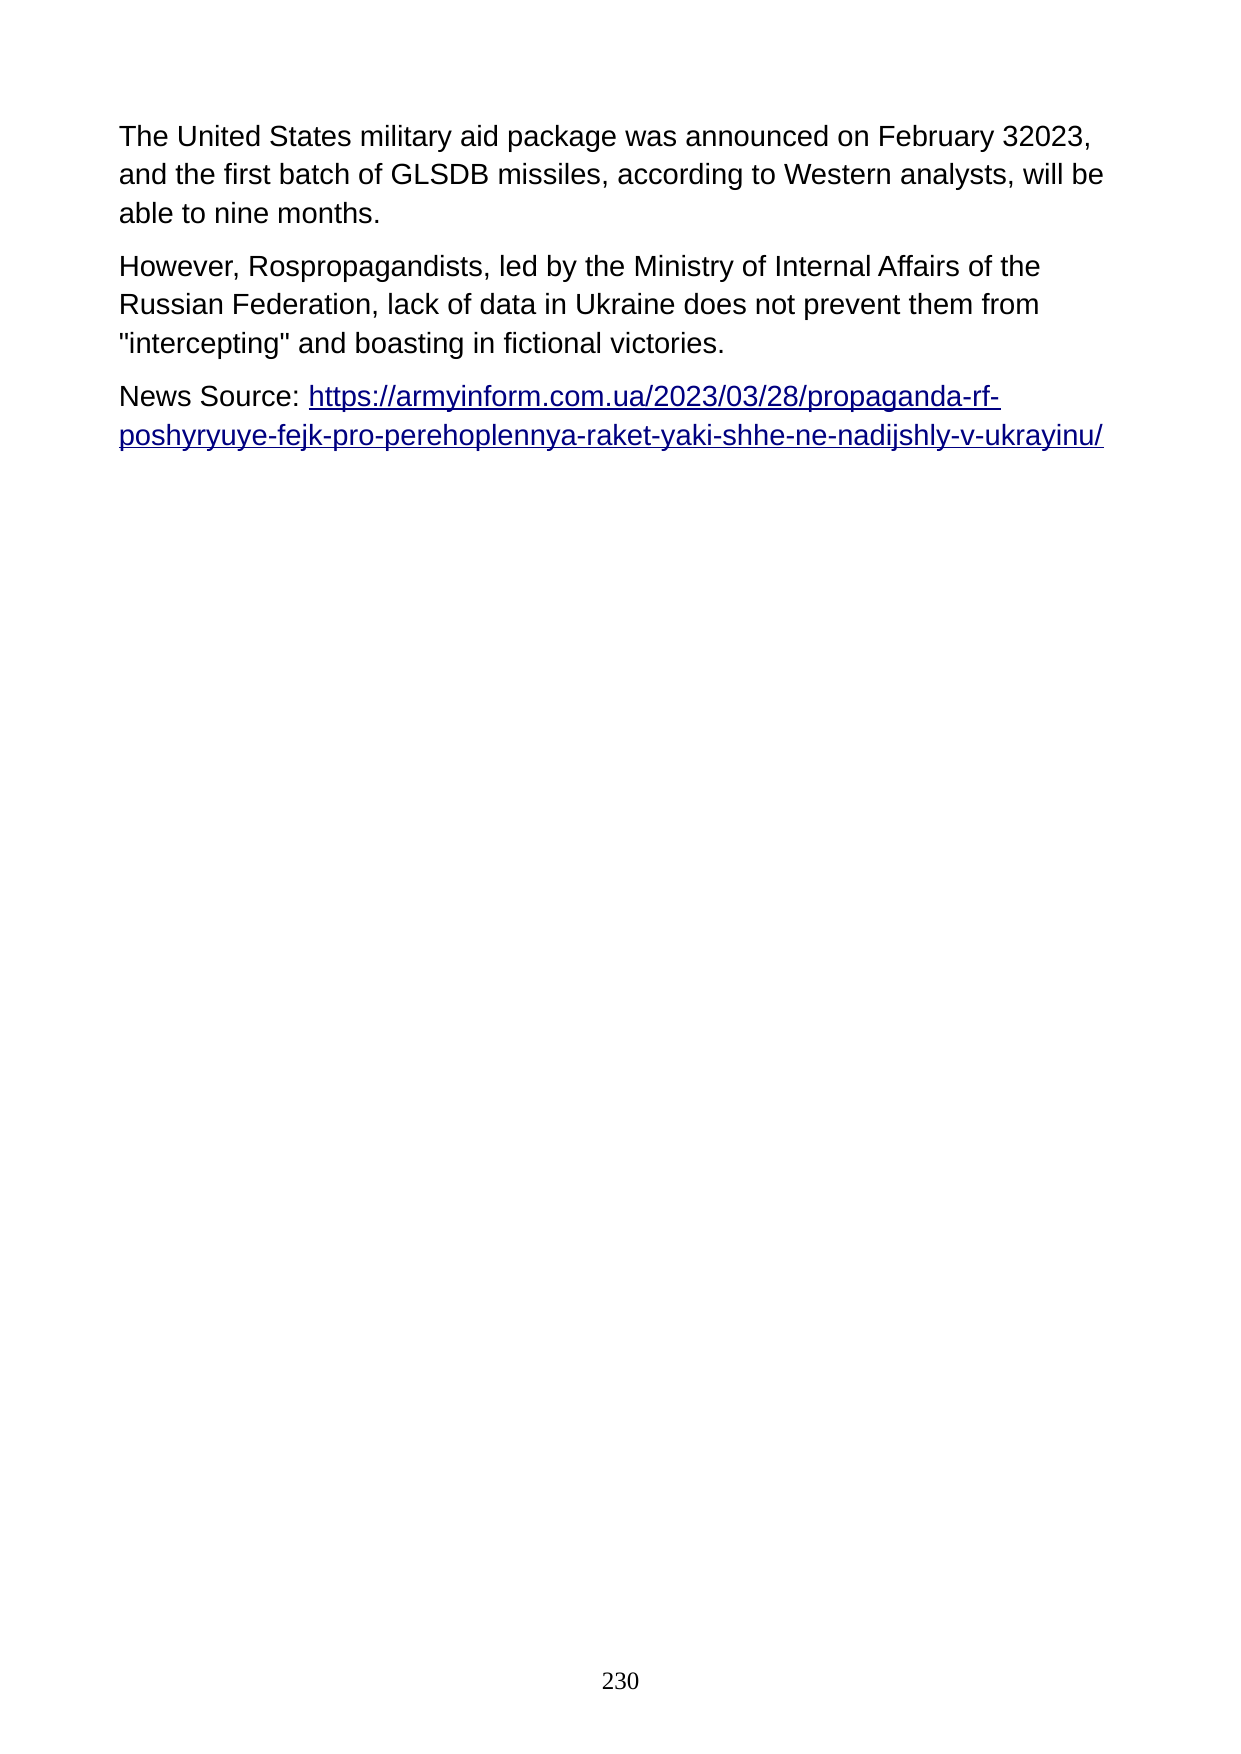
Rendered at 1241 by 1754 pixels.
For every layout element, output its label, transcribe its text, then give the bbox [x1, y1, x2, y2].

text The United States military aid package was announced on February 32023, and the first batch of GLSDB missiles, according to Western analysts, will be able to nine months. [118, 118, 1122, 229]
text News Source: https://armyinform.com.ua/2023/03/28/propaganda-rf-poshyryuye-fejk-pro-perehoplennya-raket-yaki-shhe-ne-nadijshly-v-ukrayinu/ [118, 379, 1122, 451]
text However, Rospropagandists, led by the Ministry of Internal Affairs of the Russian Federation, lack of data in Ukraine does not prevent them from "intercepting" and boasting in fictional victories. [118, 249, 1122, 359]
